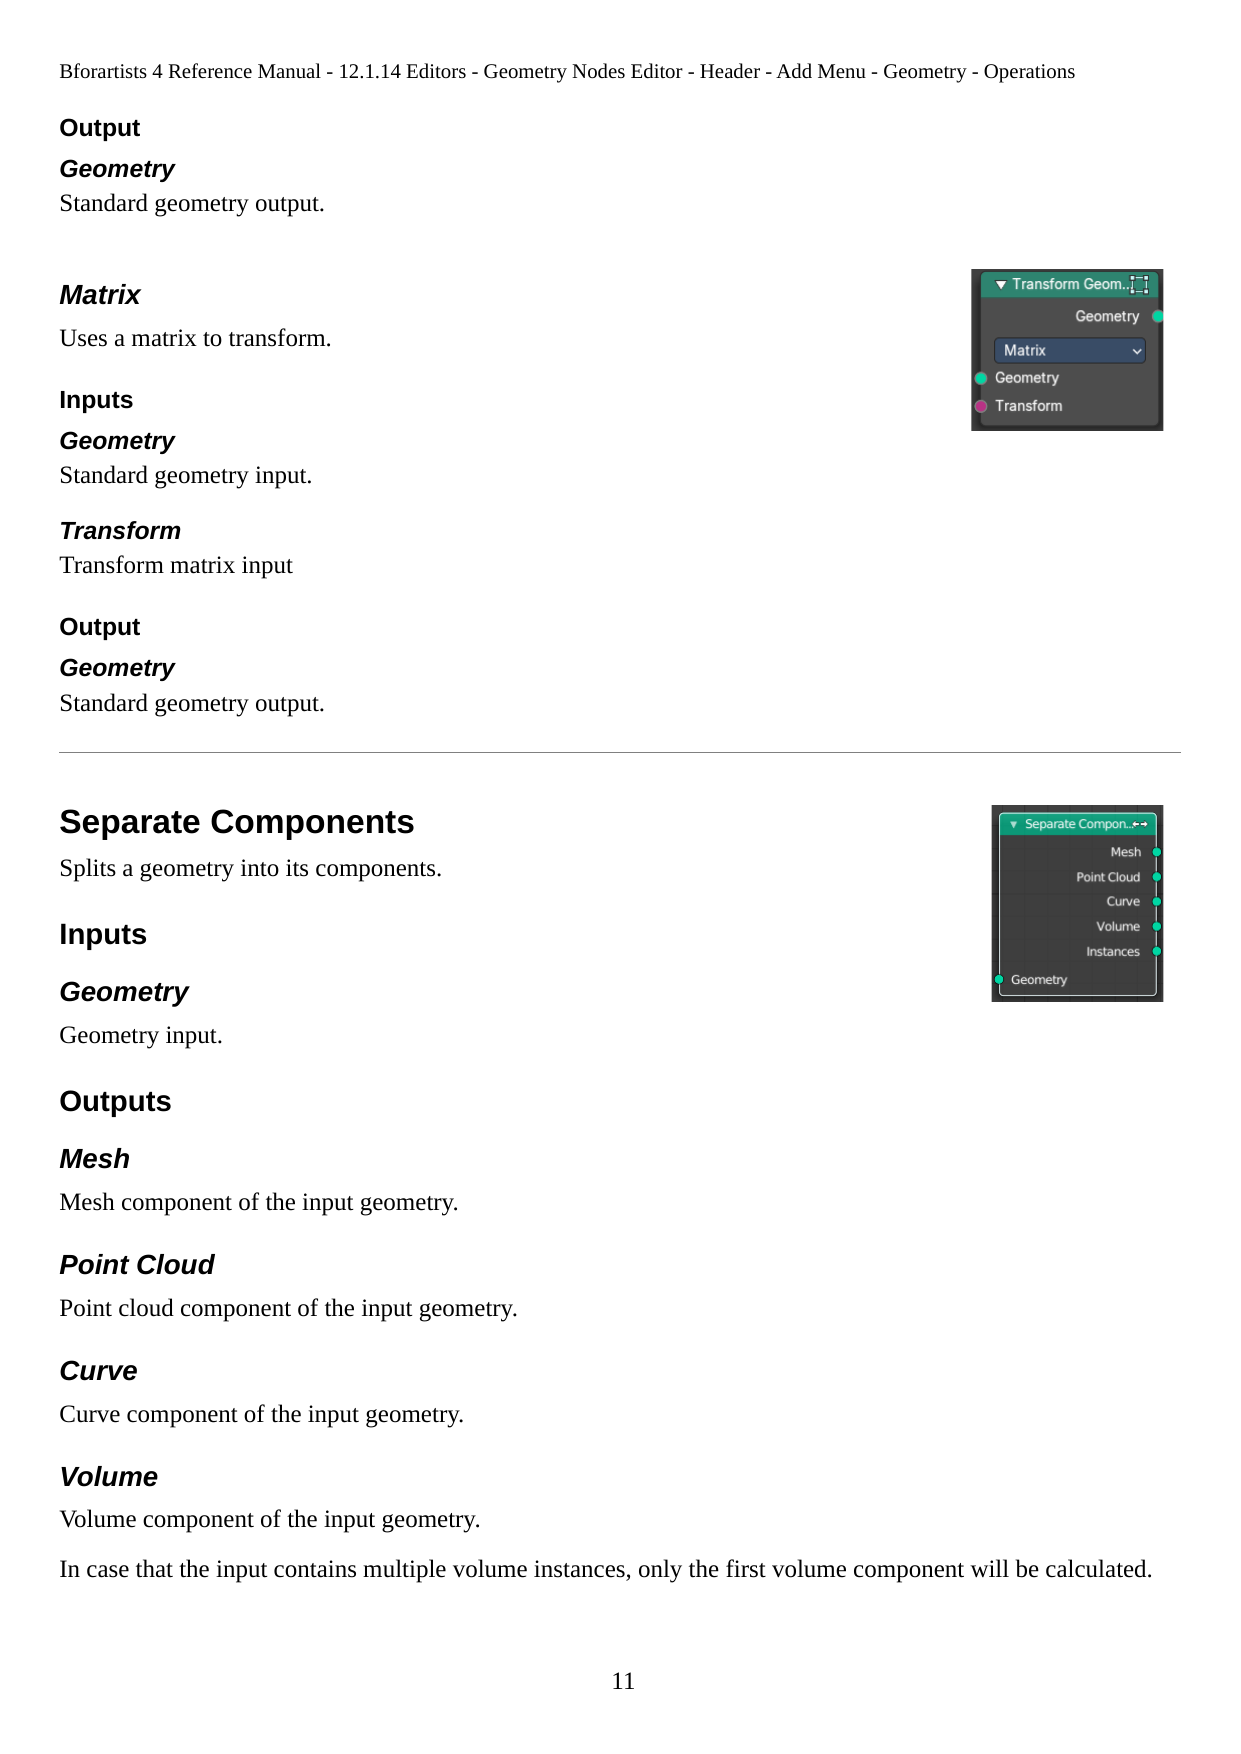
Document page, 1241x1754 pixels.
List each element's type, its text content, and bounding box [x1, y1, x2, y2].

subtitle [1164, 279, 1181, 311]
subtitle Inputs [59, 385, 971, 413]
subtitle Point Cloud [59, 1248, 1181, 1280]
text Point cloud component of the input geometry. [59, 1293, 1181, 1321]
text Curve component of the input geometry. [59, 1399, 1181, 1427]
text Transform matrix input [59, 551, 1181, 579]
subtitle Geometry [59, 976, 1181, 1007]
text Geometry input. [59, 1020, 1181, 1049]
subtitle Transform [59, 516, 1181, 544]
subtitle Inputs [59, 917, 991, 951]
subtitle Volume [59, 1460, 1181, 1492]
subtitle Output [59, 612, 1181, 641]
text Standard geometry output. [59, 188, 1181, 217]
text Mesh component of the input geometry. [59, 1187, 1181, 1216]
subtitle Outputs [59, 1084, 1181, 1117]
subtitle Geometry [59, 653, 1181, 682]
picture [971, 269, 1164, 431]
subtitle Geometry [59, 426, 1181, 454]
subtitle Curve [59, 1354, 1181, 1386]
text Volume component of the input geometry. [59, 1504, 1181, 1533]
text Uses a matrix to transform. [59, 323, 971, 352]
text Standard geometry input. [59, 461, 1181, 489]
text Standard geometry output. [59, 688, 1181, 717]
subtitle Mesh [59, 1142, 1181, 1174]
picture [991, 805, 1164, 1002]
subtitle Separate Components [59, 802, 1181, 841]
subtitle Geometry [59, 154, 1181, 182]
subtitle [1164, 385, 1181, 413]
subtitle Matrix [59, 279, 971, 311]
text In case that the input contains multiple volume instances, only the first volume component will be calculated. [59, 1554, 1181, 1582]
subtitle [1164, 917, 1181, 951]
text Splits a geometry into its components. [59, 853, 991, 882]
subtitle Output [59, 113, 1181, 141]
